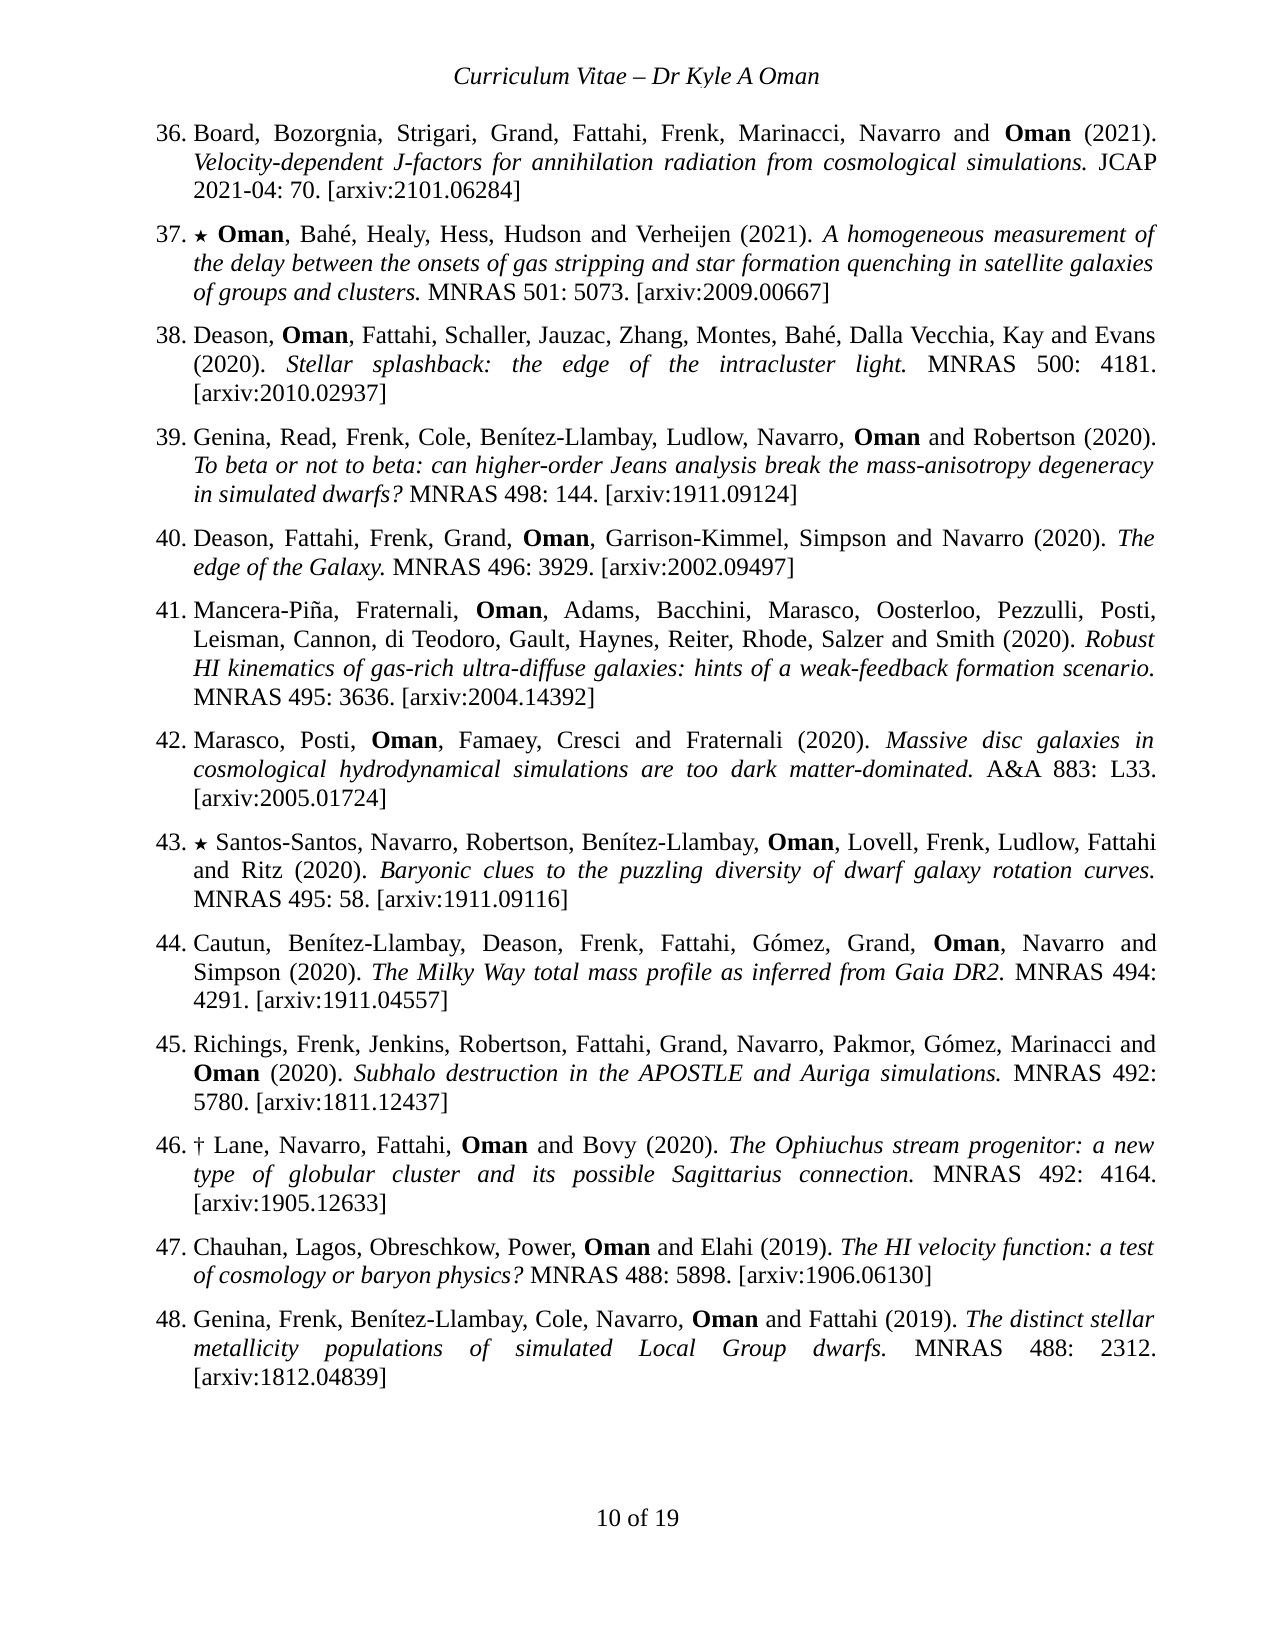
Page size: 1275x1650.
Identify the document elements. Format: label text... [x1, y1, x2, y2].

list Deason, Fattahi, Frenk, Grand, Oman, Garrison-Kimmel, Simpson and Navarro (2020). The edge of the Galaxy. MNRAS 496: 3929. [arxiv:2002.09497] [156, 523, 1157, 580]
list Chauhan, Lagos, Obreschkow, Power, Oman and Elahi (2019). The HI velocity function: a test of cosmology or baryon physics? MNRAS 488: 5898. [arxiv:1906.06130] [156, 1232, 1157, 1289]
list Genina, Read, Frenk, Cole, Benítez-Llambay, Ludlow, Navarro, Oman and Robertson (2020). To beta or not to beta: can higher-order Jeans analysis break the mass-anisotropy degeneracy in simulated dwarfs? MNRAS 498: 144. [arxiv:1911.09124] [156, 422, 1157, 508]
list Richings, Frenk, Jenkins, Robertson, Fattahi, Grand, Navarro, Pakmor, Gómez, Marinacci and Oman (2020). Subhalo destruction in the APOSTLE and Auriga simulations. MNRAS 492: 5780. [arxiv:1811.12437] [156, 1029, 1157, 1115]
list Cautun, Benítez-Llambay, Deason, Frenk, Fattahi, Gómez, Grand, Oman, Navarro and Simpson (2020). The Milky Way total mass profile as inferred from Gaia DR2. MNRAS 494: 4291. [arxiv:1911.04557] [156, 928, 1157, 1014]
list † Lane, Navarro, Fattahi, Oman and Bovy (2020). The Ophiuchus stream progenitor: a new type of globular cluster and its possible Sagittarius connection. MNRAS 492: 4164. [arxiv:1905.12633] [156, 1130, 1157, 1217]
list Marasco, Posti, Oman, Famaey, Cresci and Fraternali (2020). Massive disc galaxies in cosmological hydrodynamical simulations are too dark matter-dominated. A&A 883: L33. [arxiv:2005.01724] [156, 725, 1157, 812]
list ★ Santos-Santos, Navarro, Robertson, Benítez-Llambay, Oman, Lovell, Frenk, Ludlow, Fattahi and Ritz (2020). Baryonic clues to the puzzling diversity of dwarf galaxy rotation curves. MNRAS 495: 58. [arxiv:1911.09116] [156, 827, 1157, 913]
list ★ Oman, Bahé, Healy, Hess, Hudson and Verheijen (2021). A homogeneous measurement of the delay between the onsets of gas stripping and star formation quenching in satellite galaxies of groups and clusters. MNRAS 501: 5073. [arxiv:2009.00667] [156, 219, 1157, 305]
list Genina, Frenk, Benítez-Llambay, Cole, Navarro, Oman and Fattahi (2019). The distinct stellar metallicity populations of simulated Local Group dwarfs. MNRAS 488: 2312. [arxiv:1812.04839] [156, 1304, 1157, 1390]
list Board, Bozorgnia, Strigari, Grand, Fattahi, Frenk, Marinacci, Navarro and Oman (2021). Velocity-dependent J-factors for annihilation radiation from cosmological simulations. JCAP 2021-04: 70. [arxiv:2101.06284] [156, 118, 1157, 204]
list Mancera-Piña, Fraternali, Oman, Adams, Bacchini, Marasco, Oosterloo, Pezzulli, Posti, Leisman, Cannon, di Teodoro, Gault, Haynes, Reiter, Rhode, Salzer and Smith (2020). Robust HI kinematics of gas-rich ultra-diffuse galaxies: hints of a weak-feedback formation scenario. MNRAS 495: 3636. [arxiv:2004.14392] [156, 595, 1157, 710]
list Deason, Oman, Fattahi, Schaller, Jauzac, Zhang, Montes, Bahé, Dalla Vecchia, Kay and Evans (2020). Stellar splashback: the edge of the intracluster light. MNRAS 500: 4181. [arxiv:2010.02937] [156, 320, 1157, 407]
